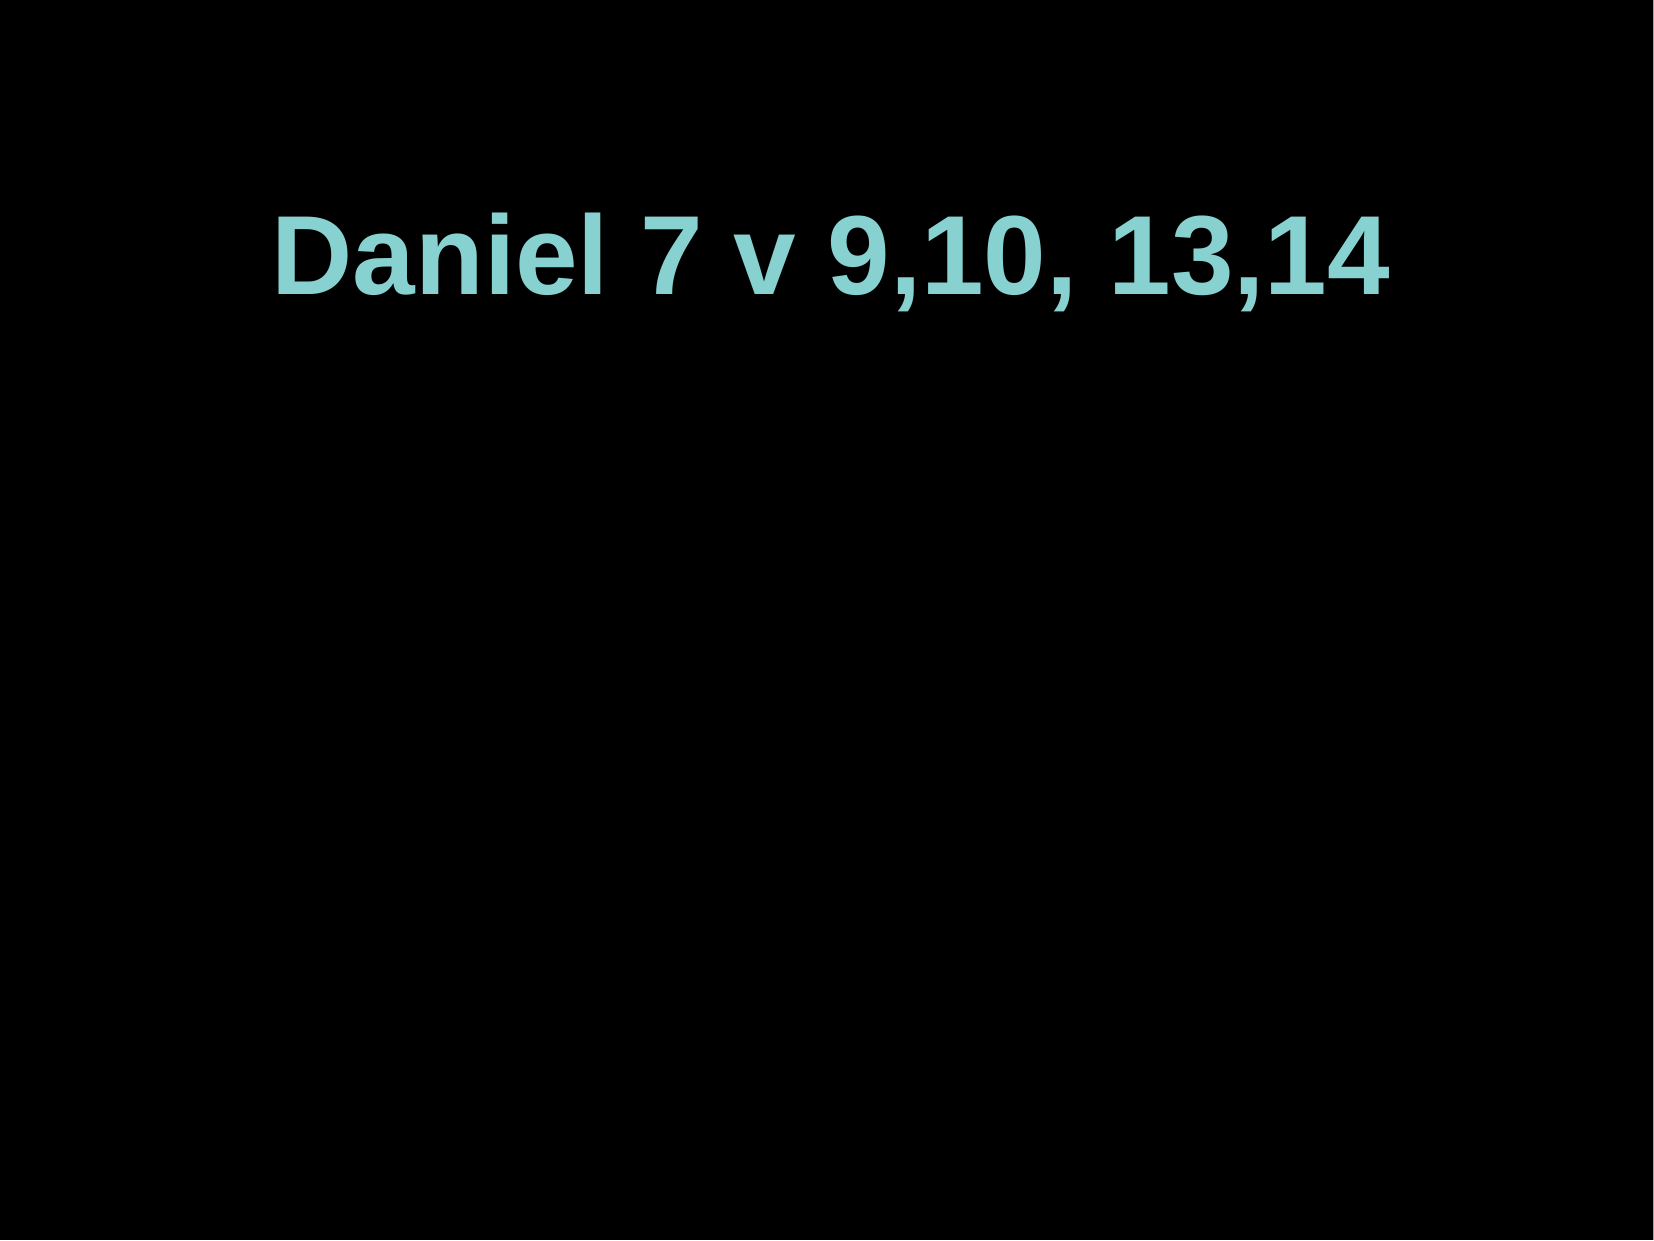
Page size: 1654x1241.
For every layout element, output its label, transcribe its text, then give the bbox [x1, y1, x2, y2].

text_box Daniel 7 v 9,10, 13,14 [59, 59, 1603, 1179]
